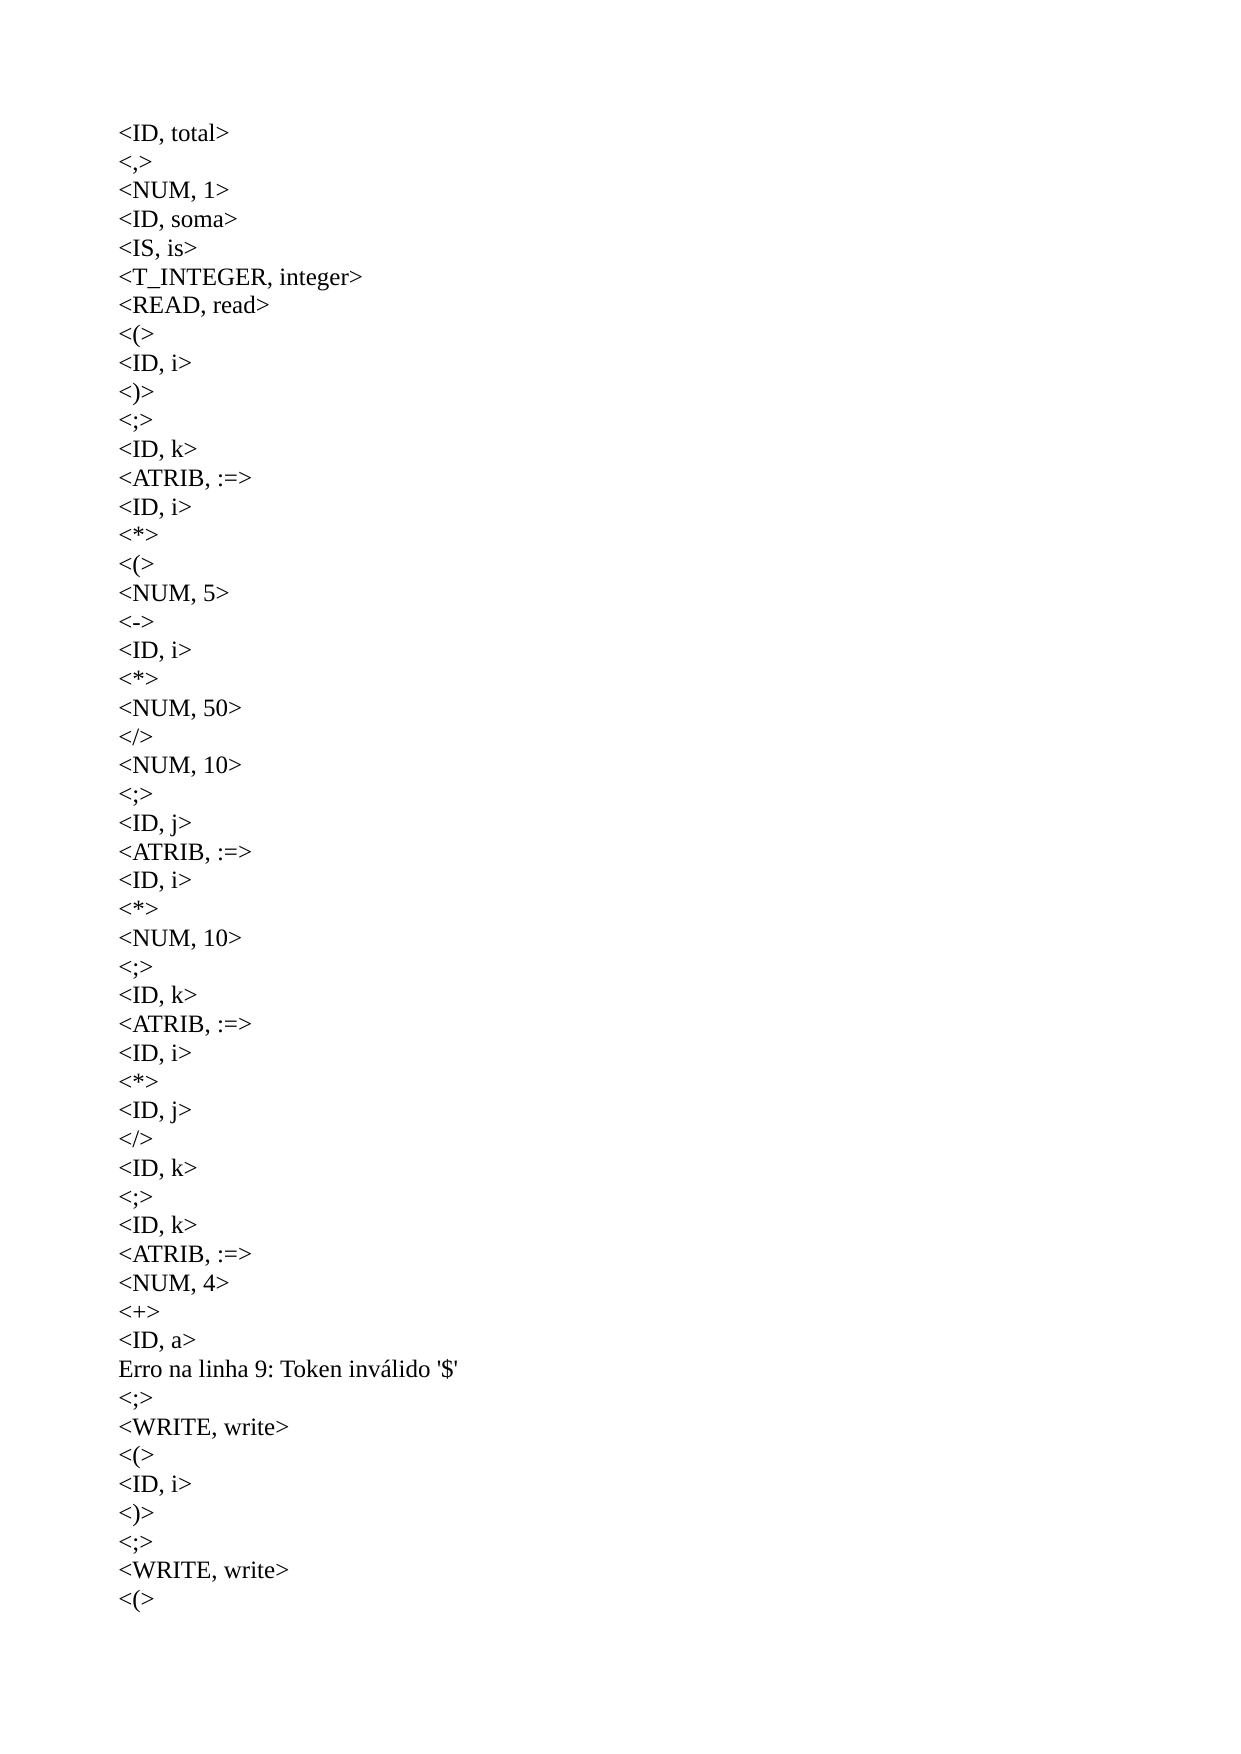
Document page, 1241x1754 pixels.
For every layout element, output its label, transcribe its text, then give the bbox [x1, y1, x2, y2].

text <NUM, 10> [118, 923, 1122, 952]
text <-> [118, 607, 1122, 636]
text <(> [118, 1584, 1122, 1613]
text <ID, i> [118, 348, 1122, 377]
text <+> [118, 1297, 1122, 1326]
text <*> [118, 521, 1122, 549]
text <ID, i> [118, 866, 1122, 894]
text <ID, k> [118, 1153, 1122, 1182]
text <WRITE, write> [118, 1412, 1122, 1441]
text <;> [118, 1527, 1122, 1556]
text <;> [118, 406, 1122, 434]
text <ID, i> [118, 636, 1122, 664]
text <(> [118, 319, 1122, 348]
text <WRITE, write> [118, 1556, 1122, 1584]
text <;> [118, 952, 1122, 981]
text <NUM, 4> [118, 1268, 1122, 1297]
text <ID, k> [118, 1211, 1122, 1239]
text Erro na linha 9: Token inválido '$' [118, 1354, 1122, 1383]
text <ATRIB, :=> [118, 1239, 1122, 1268]
text <T_INTEGER, integer> [118, 262, 1122, 291]
text <ID, a> [118, 1326, 1122, 1354]
text <NUM, 50> [118, 693, 1122, 722]
text <ID, i> [118, 492, 1122, 521]
text <*> [118, 664, 1122, 693]
text <READ, read> [118, 291, 1122, 319]
text </> [118, 722, 1122, 751]
text <ID, soma> [118, 204, 1122, 233]
text <;> [118, 1182, 1122, 1211]
text <ID, j> [118, 808, 1122, 837]
text <ATRIB, :=> [118, 837, 1122, 866]
text <IS, is> [118, 233, 1122, 262]
text </> [118, 1124, 1122, 1153]
text <,> [118, 147, 1122, 176]
text <ATRIB, :=> [118, 1009, 1122, 1038]
text <NUM, 1> [118, 176, 1122, 204]
text <*> [118, 1067, 1122, 1096]
text <ID, total> [118, 118, 1122, 147]
text <)> [118, 1498, 1122, 1527]
text <ID, k> [118, 981, 1122, 1009]
text <;> [118, 779, 1122, 808]
text <*> [118, 894, 1122, 923]
text <;> [118, 1383, 1122, 1412]
text <(> [118, 1441, 1122, 1469]
text <)> [118, 377, 1122, 406]
text <ID, i> [118, 1469, 1122, 1498]
text <NUM, 10> [118, 751, 1122, 779]
text <ID, j> [118, 1096, 1122, 1124]
text <ID, i> [118, 1038, 1122, 1067]
text <(> [118, 549, 1122, 578]
text <ATRIB, :=> [118, 463, 1122, 492]
text <ID, k> [118, 434, 1122, 463]
text <NUM, 5> [118, 578, 1122, 607]
